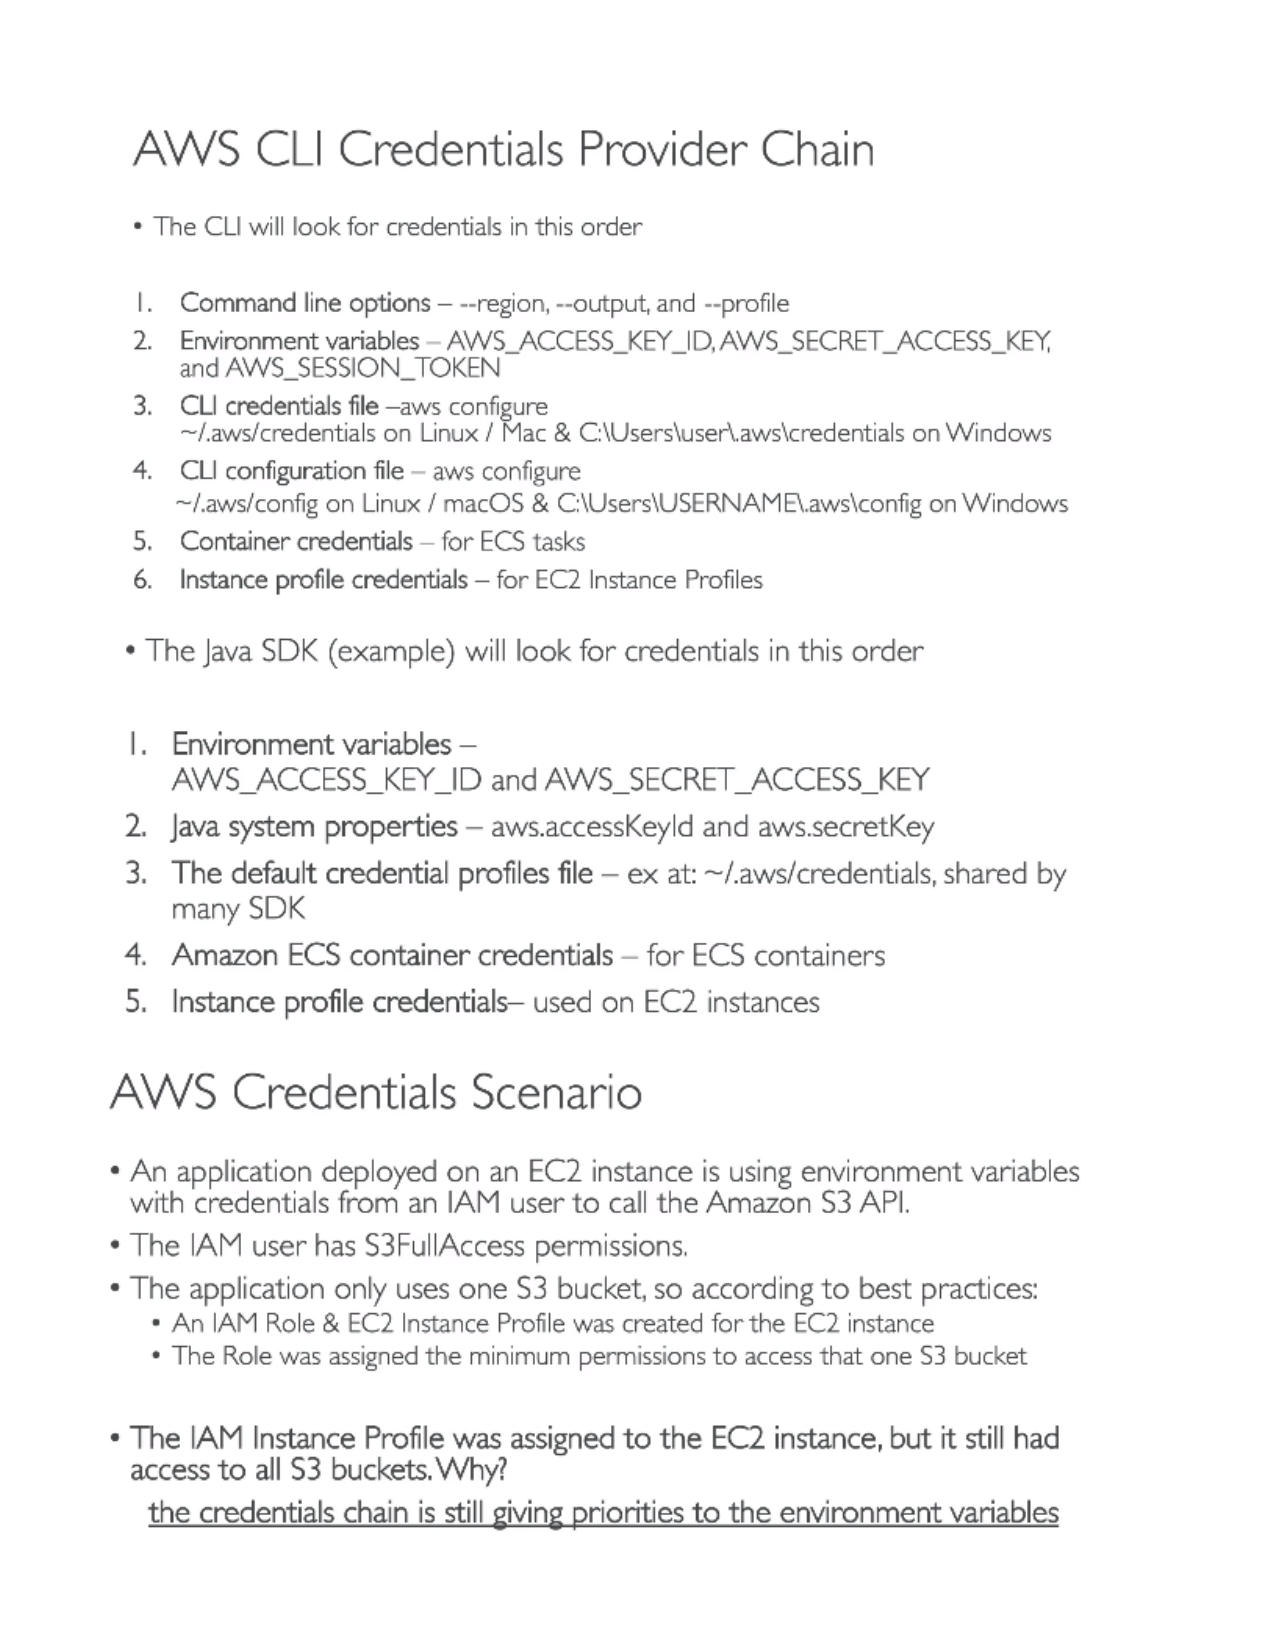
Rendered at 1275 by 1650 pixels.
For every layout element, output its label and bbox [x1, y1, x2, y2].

picture [94, 1055, 1087, 1551]
picture [108, 126, 1081, 609]
picture [100, 617, 1096, 1036]
